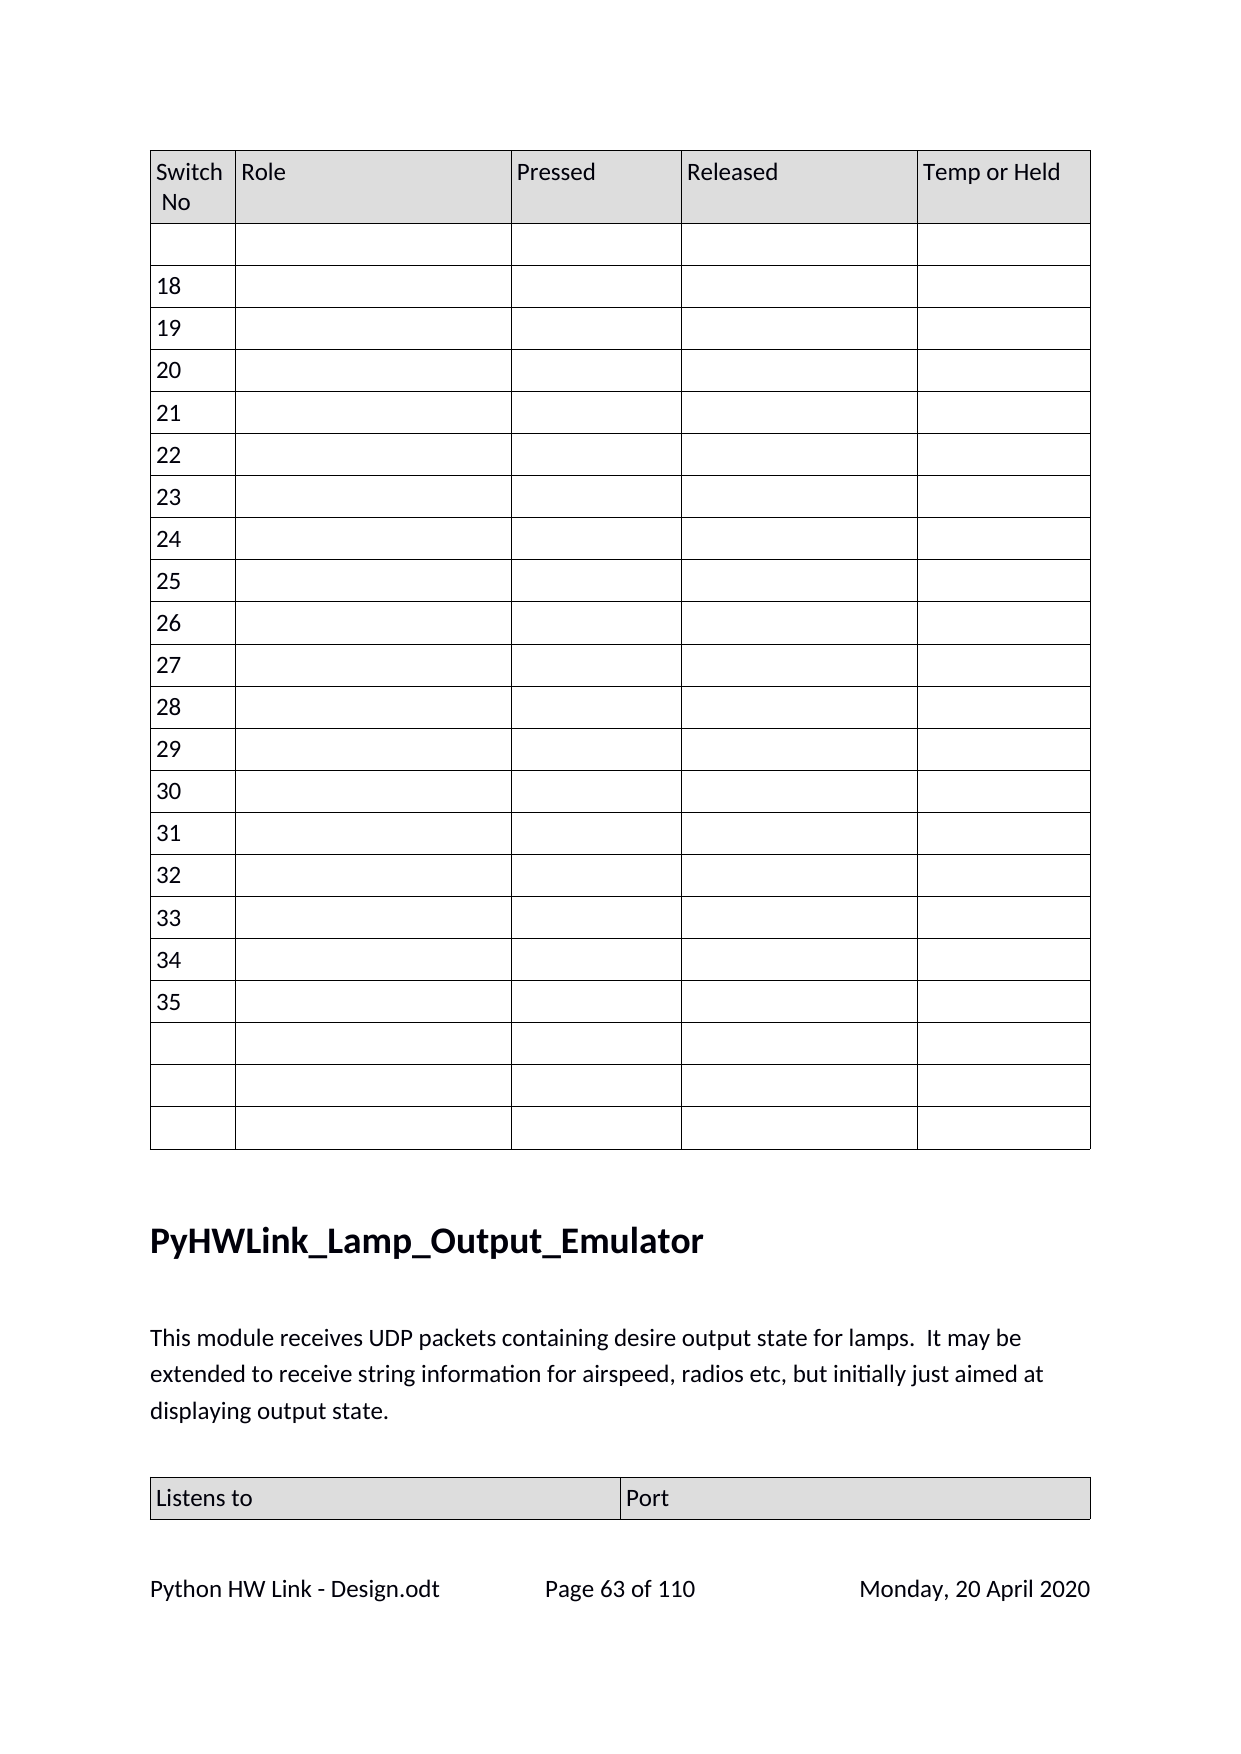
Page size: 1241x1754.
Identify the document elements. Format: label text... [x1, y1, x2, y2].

table_cell [236, 645, 511, 686]
text This module receives UDP packets containing desire output state for lamps. It may be extended to receive string information for airspeed, radios etc, but initially just aimed at displaying output state. [150, 1322, 1090, 1426]
table_cell 35 [151, 981, 235, 1022]
table_cell 21 [151, 392, 235, 433]
table_cell [918, 771, 1090, 812]
table_header Listens to [151, 1478, 620, 1519]
table_cell [512, 813, 681, 854]
table_cell [918, 1107, 1090, 1148]
table_cell [682, 939, 917, 980]
table_cell [682, 476, 917, 517]
table_cell [682, 392, 917, 433]
table_cell [918, 434, 1090, 475]
table_cell [151, 1065, 235, 1106]
table_cell [512, 1065, 681, 1106]
table_cell 23 [151, 476, 235, 517]
table_cell [918, 981, 1090, 1022]
table_cell [512, 602, 681, 643]
table_cell [151, 1107, 235, 1148]
table_cell 27 [151, 645, 235, 686]
table_header Pressed [512, 151, 681, 223]
table_cell [512, 266, 681, 307]
table_cell [918, 729, 1090, 770]
table_cell 19 [151, 308, 235, 349]
table_cell [918, 560, 1090, 601]
table_cell [682, 308, 917, 349]
table_cell [512, 518, 681, 559]
table_cell [236, 981, 511, 1022]
table_cell [918, 645, 1090, 686]
table_cell 22 [151, 434, 235, 475]
table_cell [512, 224, 681, 265]
table_cell [512, 939, 681, 980]
table_cell 34 [151, 939, 235, 980]
table_cell [512, 897, 681, 938]
table_cell [512, 434, 681, 475]
table_cell [682, 855, 917, 896]
table_cell 32 [151, 855, 235, 896]
table_cell [918, 897, 1090, 938]
table_cell 31 [151, 813, 235, 854]
table_cell [512, 771, 681, 812]
table_cell [236, 434, 511, 475]
table_cell [682, 813, 917, 854]
table_header Port [621, 1478, 1090, 1519]
table_cell [236, 308, 511, 349]
table_cell 24 [151, 518, 235, 559]
table_cell [512, 308, 681, 349]
table_cell [236, 224, 511, 265]
table_cell [512, 645, 681, 686]
table_cell [512, 855, 681, 896]
table_cell [918, 476, 1090, 517]
table_cell [682, 897, 917, 938]
table_cell [512, 981, 681, 1022]
table_cell [918, 855, 1090, 896]
table_cell [682, 560, 917, 601]
table_cell [512, 1107, 681, 1148]
table_cell [151, 1023, 235, 1064]
table_cell 28 [151, 687, 235, 728]
table_header Temp or Held [918, 151, 1090, 223]
table_cell [918, 392, 1090, 433]
table_header Switch No [151, 151, 235, 223]
table_cell [918, 602, 1090, 643]
table_cell [512, 476, 681, 517]
table_cell [236, 518, 511, 559]
table_cell [236, 602, 511, 643]
table_cell [682, 729, 917, 770]
table_cell [236, 813, 511, 854]
table_cell [918, 813, 1090, 854]
table_cell [236, 1023, 511, 1064]
table_cell [918, 266, 1090, 307]
table_cell [682, 266, 917, 307]
table_cell 20 [151, 350, 235, 391]
table_cell [236, 855, 511, 896]
table_header Released [682, 151, 917, 223]
table_cell [918, 350, 1090, 391]
table_cell 25 [151, 560, 235, 601]
table_cell [682, 1023, 917, 1064]
table_cell [682, 981, 917, 1022]
subtitle PyHWLink_Lamp_Output_Emulator [150, 1217, 1090, 1262]
table_cell [236, 476, 511, 517]
table_header Role [236, 151, 511, 223]
table_cell [236, 1065, 511, 1106]
table_cell [918, 939, 1090, 980]
table_cell [918, 1065, 1090, 1106]
table_cell 18 [151, 266, 235, 307]
table_cell [682, 350, 917, 391]
table_cell [918, 308, 1090, 349]
table_cell [236, 939, 511, 980]
table_cell [918, 224, 1090, 265]
table_cell [236, 771, 511, 812]
table_cell [236, 266, 511, 307]
table_cell [512, 687, 681, 728]
table_cell [682, 1065, 917, 1106]
table_cell [512, 560, 681, 601]
table_cell [512, 729, 681, 770]
table_cell [512, 1023, 681, 1064]
table_cell [682, 1107, 917, 1148]
table_cell 30 [151, 771, 235, 812]
table_cell [682, 771, 917, 812]
table_cell 33 [151, 897, 235, 938]
table_cell [236, 687, 511, 728]
table_cell [236, 392, 511, 433]
table_cell [682, 518, 917, 559]
table_cell [512, 392, 681, 433]
table_cell [682, 645, 917, 686]
table_cell [918, 687, 1090, 728]
table_cell [236, 560, 511, 601]
table_cell [918, 518, 1090, 559]
table_cell [236, 897, 511, 938]
table_cell 26 [151, 602, 235, 643]
table_cell [512, 350, 681, 391]
table_cell [682, 224, 917, 265]
table_cell [151, 224, 235, 265]
table_cell 29 [151, 729, 235, 770]
table_cell [682, 687, 917, 728]
table_cell [236, 1107, 511, 1148]
table_cell [918, 1023, 1090, 1064]
table_cell [682, 602, 917, 643]
table_cell [236, 729, 511, 770]
table_cell [682, 434, 917, 475]
table_cell [236, 350, 511, 391]
